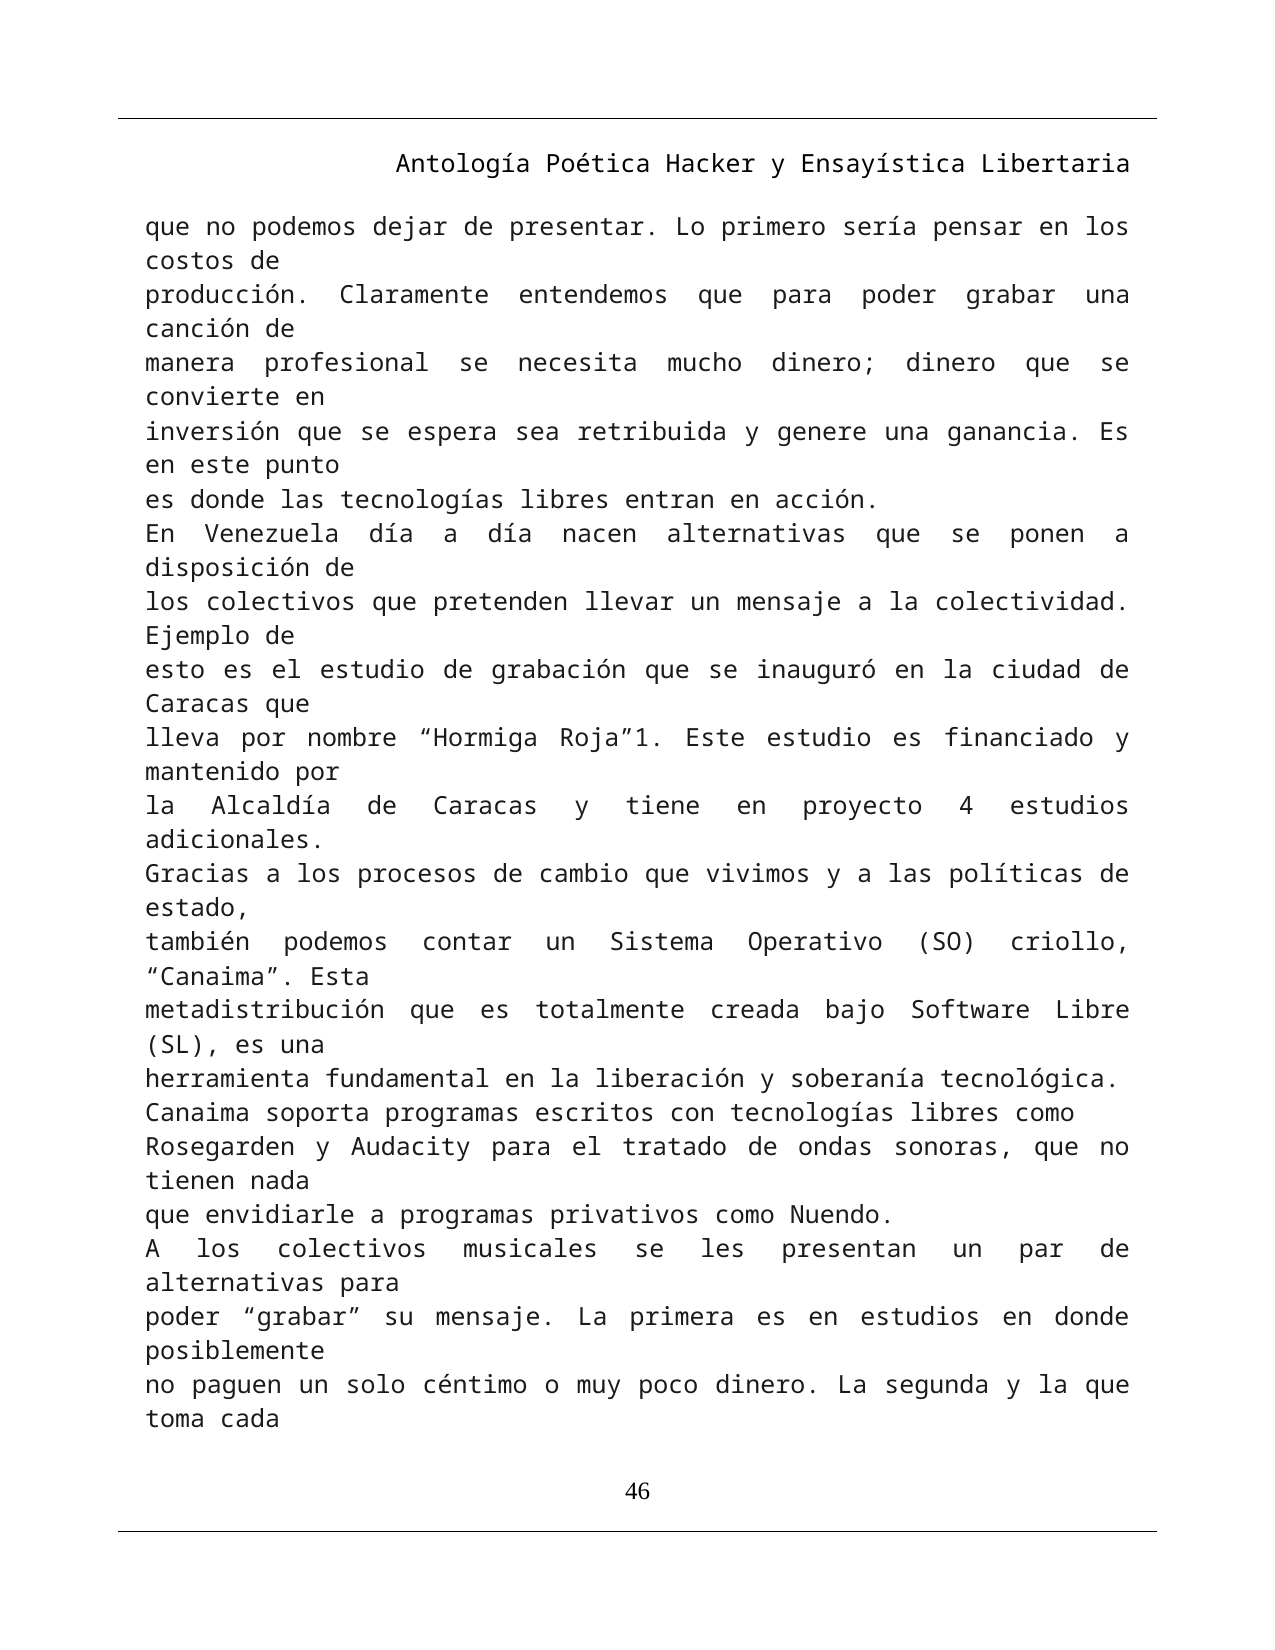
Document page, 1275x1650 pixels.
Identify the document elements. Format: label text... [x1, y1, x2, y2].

text metadistribución que es totalmente creada bajo Software Libre (SL), es una [145, 992, 1130, 1060]
text En Venezuela día a día nacen alternativas que se ponen a disposición de [145, 515, 1130, 583]
text poder “grabar” su mensaje. La primera es en estudios en donde posiblemente [145, 1299, 1130, 1367]
text que envidiarle a programas privativos como Nuendo. [145, 1197, 1130, 1231]
text Canaima soporta programas escritos con tecnologías libres como [145, 1094, 1130, 1128]
text que no podemos dejar de presentar. Lo primero sería pensar en los costos de [145, 209, 1130, 277]
text no paguen un solo céntimo o muy poco dinero. La segunda y la que toma cada [145, 1367, 1130, 1435]
text los colectivos que pretenden llevar un mensaje a la colectividad. Ejemplo de [145, 583, 1130, 652]
text la Alcaldía de Caracas y tiene en proyecto 4 estudios adicionales. [145, 788, 1130, 856]
text también podemos contar un Sistema Operativo (SO) criollo, “Canaima”. Esta [145, 924, 1130, 992]
text herramienta fundamental en la liberación y soberanía tecnológica. [145, 1060, 1130, 1094]
text es donde las tecnologías libres entran en acción. [145, 481, 1130, 515]
text manera profesional se necesita mucho dinero; dinero que se convierte en [145, 345, 1130, 413]
text Rosegarden y Audacity para el tratado de ondas sonoras, que no tienen nada [145, 1128, 1130, 1197]
text Gracias a los procesos de cambio que vivimos y a las políticas de estado, [145, 856, 1130, 924]
text inversión que se espera sea retribuida y genere una ganancia. Es en este punto [145, 413, 1130, 481]
text A los colectivos musicales se les presentan un par de alternativas para [145, 1231, 1130, 1299]
text producción. Claramente entendemos que para poder grabar una canción de [145, 277, 1130, 345]
text lleva por nombre “Hormiga Roja”1. Este estudio es financiado y mantenido por [145, 720, 1130, 788]
text esto es el estudio de grabación que se inauguró en la ciudad de Caracas que [145, 652, 1130, 720]
